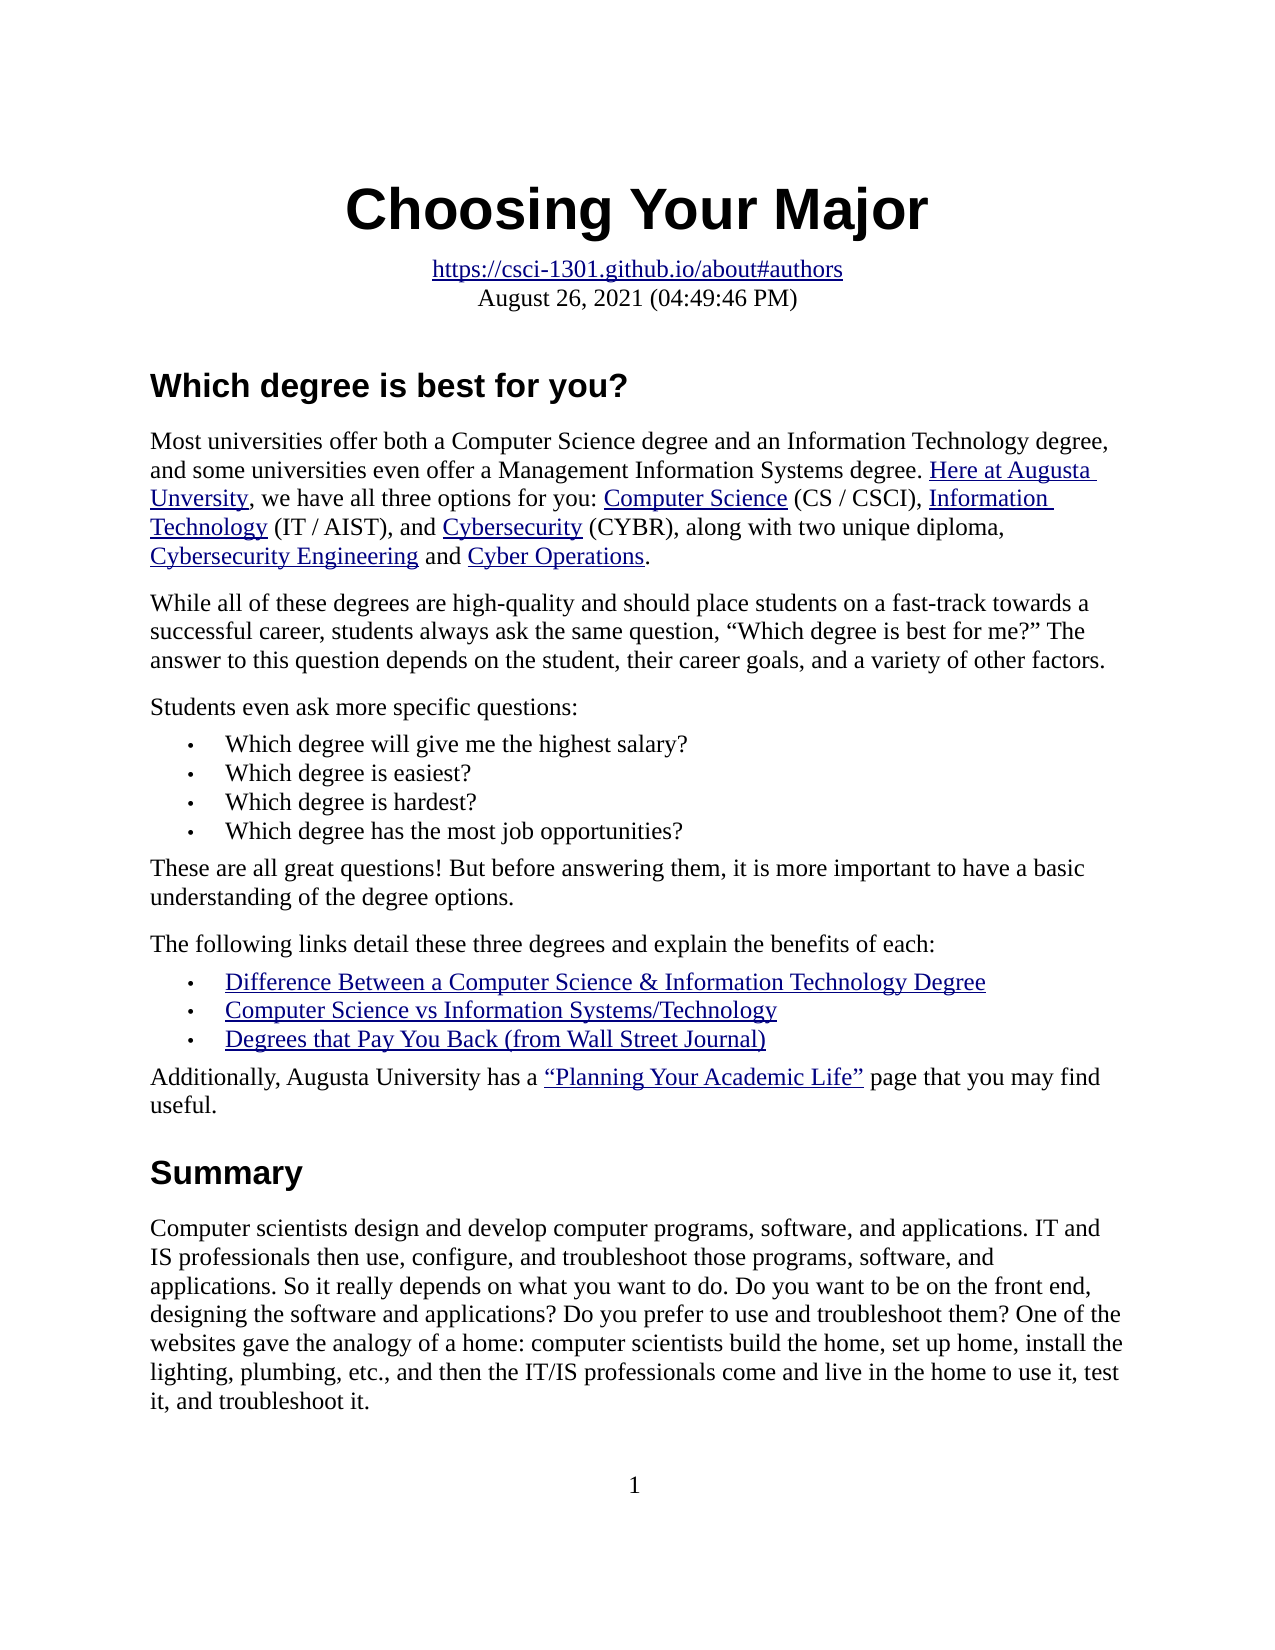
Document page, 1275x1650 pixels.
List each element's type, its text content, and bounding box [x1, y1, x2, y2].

list Which degree will give me the highest salary? [187, 729, 1125, 758]
text While all of these degrees are high-quality and should place students on a fast-track towards a successful career, students always ask the same question, “Which degree is best for me?” The answer to this question depends on the student, their career goals, and a variety of other factors. [150, 588, 1125, 674]
text August 26, 2021 (04:49:46 PM) [150, 283, 1125, 312]
list Which degree is hardest? [187, 787, 1125, 816]
text https://csci-1301.github.io/about#authors [150, 254, 1125, 283]
text Most universities offer both a Computer Science degree and an Information Technology degree, and some universities even offer a Management Information Systems degree. Here at Augusta Unversity, we have all three options for you: Computer Science (CS / CSCI), Information Technology (IT / AIST), and Cybersecurity (CYBR), along with two unique diploma, Cybersecurity Engineering and Cyber Operations. [150, 426, 1125, 570]
text Students even ask more specific questions: [150, 692, 1125, 721]
subtitle Summary [150, 1153, 1125, 1192]
title Choosing Your Major [150, 175, 1125, 242]
list Difference Between a Computer Science & Information Technology Degree [187, 967, 1125, 995]
list Which degree is easiest? [187, 758, 1125, 787]
text Computer scientists design and develop computer programs, software, and applications. IT and IS professionals then use, configure, and troubleshoot those programs, software, and applications. So it really depends on what you want to do. Do you want to be on the front end, designing the software and applications? Do you prefer to use and troubleshoot them? One of the websites gave the analogy of a home: computer scientists build the home, set up home, install the lighting, plumbing, etc., and then the IT/IS professionals come and live in the home to use it, test it, and troubleshoot it. [150, 1213, 1125, 1414]
list Degrees that Pay You Back (from Wall Street Journal) [187, 1024, 1125, 1053]
list Which degree has the most job opportunities? [187, 816, 1125, 844]
text Additionally, Augusta University has a “Planning Your Academic Life” page that you may find useful. [150, 1062, 1125, 1119]
text These are all great questions! But before answering them, it is more important to have a basic understanding of the degree options. [150, 853, 1125, 911]
list Computer Science vs Information Systems/Technology [187, 995, 1125, 1024]
text The following links detail these three degrees and explain the benefits of each: [150, 929, 1125, 958]
subtitle Which degree is best for you? [150, 366, 1125, 404]
